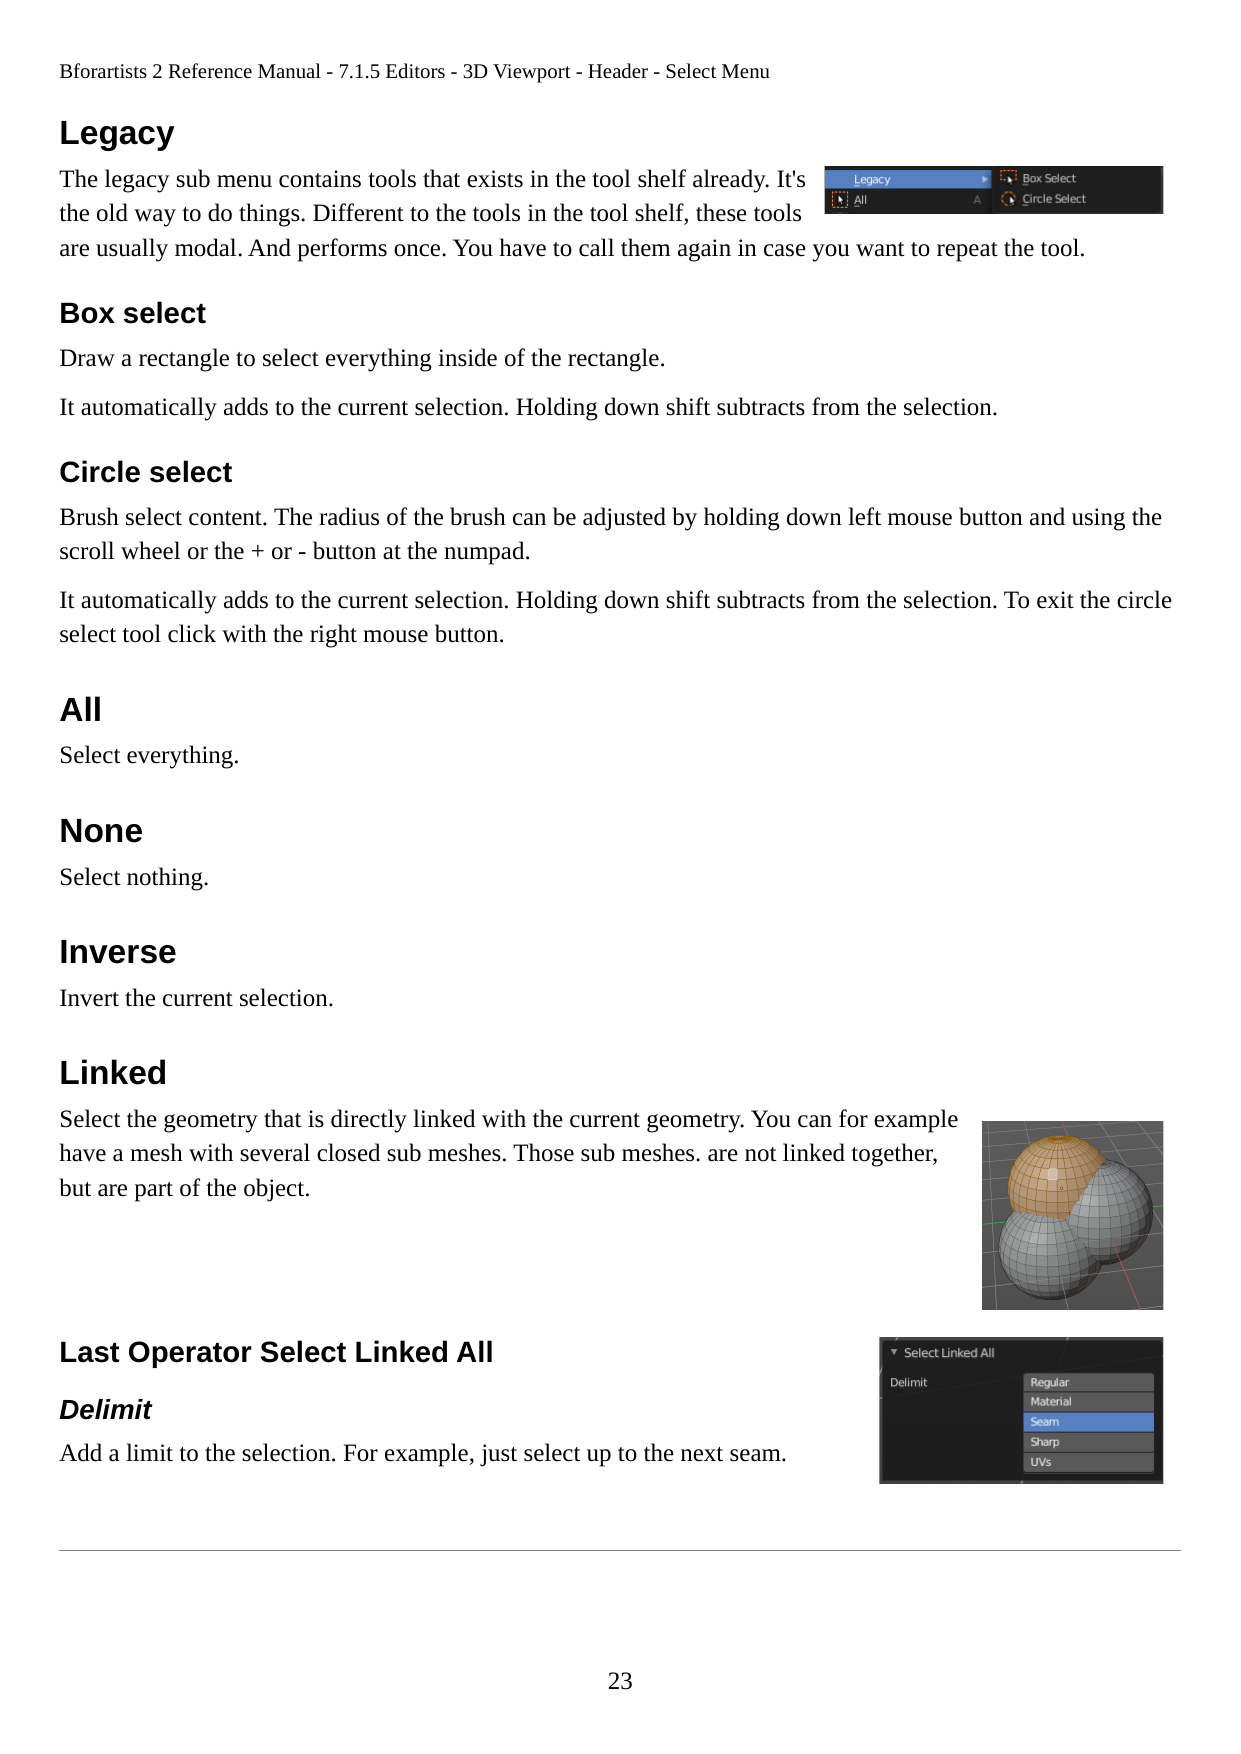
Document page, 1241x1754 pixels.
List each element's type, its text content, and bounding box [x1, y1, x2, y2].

text Invert the current selection. [59, 983, 1181, 1011]
subtitle Last Operator Select Linked All [59, 1334, 1181, 1368]
text Select everything. [59, 741, 1181, 769]
subtitle Delimit [59, 1393, 879, 1425]
text Draw a rectangle to select everything inside of the rectangle. [59, 343, 1181, 371]
subtitle Circle select [59, 455, 1181, 489]
picture [982, 1121, 1164, 1310]
picture [879, 1337, 1164, 1484]
text Select nothing. [59, 862, 1181, 890]
picture [824, 166, 1164, 214]
text Select the geometry that is directly linked with the current geometry. You can for example have a mesh with several closed sub meshes. Those sub meshes. are not linked together, but are part of the object. [59, 1104, 1181, 1201]
text Brush select content. The radius of the brush can be adjusted by holding down left mouse button and using the scroll wheel or the + or - button at the numpad. [59, 502, 1181, 565]
subtitle Legacy [59, 113, 1181, 151]
text It automatically adds to the current selection. Holding down shift subtracts from the selection. [59, 392, 1181, 420]
text It automatically adds to the current selection. Holding down shift subtracts from the selection. To exit the circle select tool click with the right mouse button. [59, 585, 1181, 648]
text Add a limit to the selection. For example, just select up to the next seam. [59, 1438, 879, 1466]
subtitle Box select [59, 296, 1181, 330]
subtitle Linked [59, 1053, 1181, 1091]
subtitle None [59, 811, 1181, 849]
subtitle Inverse [59, 932, 1181, 970]
text The legacy sub menu contains tools that exists in the tool shelf already. It's the old way to do things. Different to the tools in the tool shelf, these tools are usually modal. And performs once. You have to call them again in case you want to repeat the tool. [59, 164, 1181, 261]
subtitle [1164, 1393, 1181, 1425]
subtitle All [59, 689, 1181, 728]
